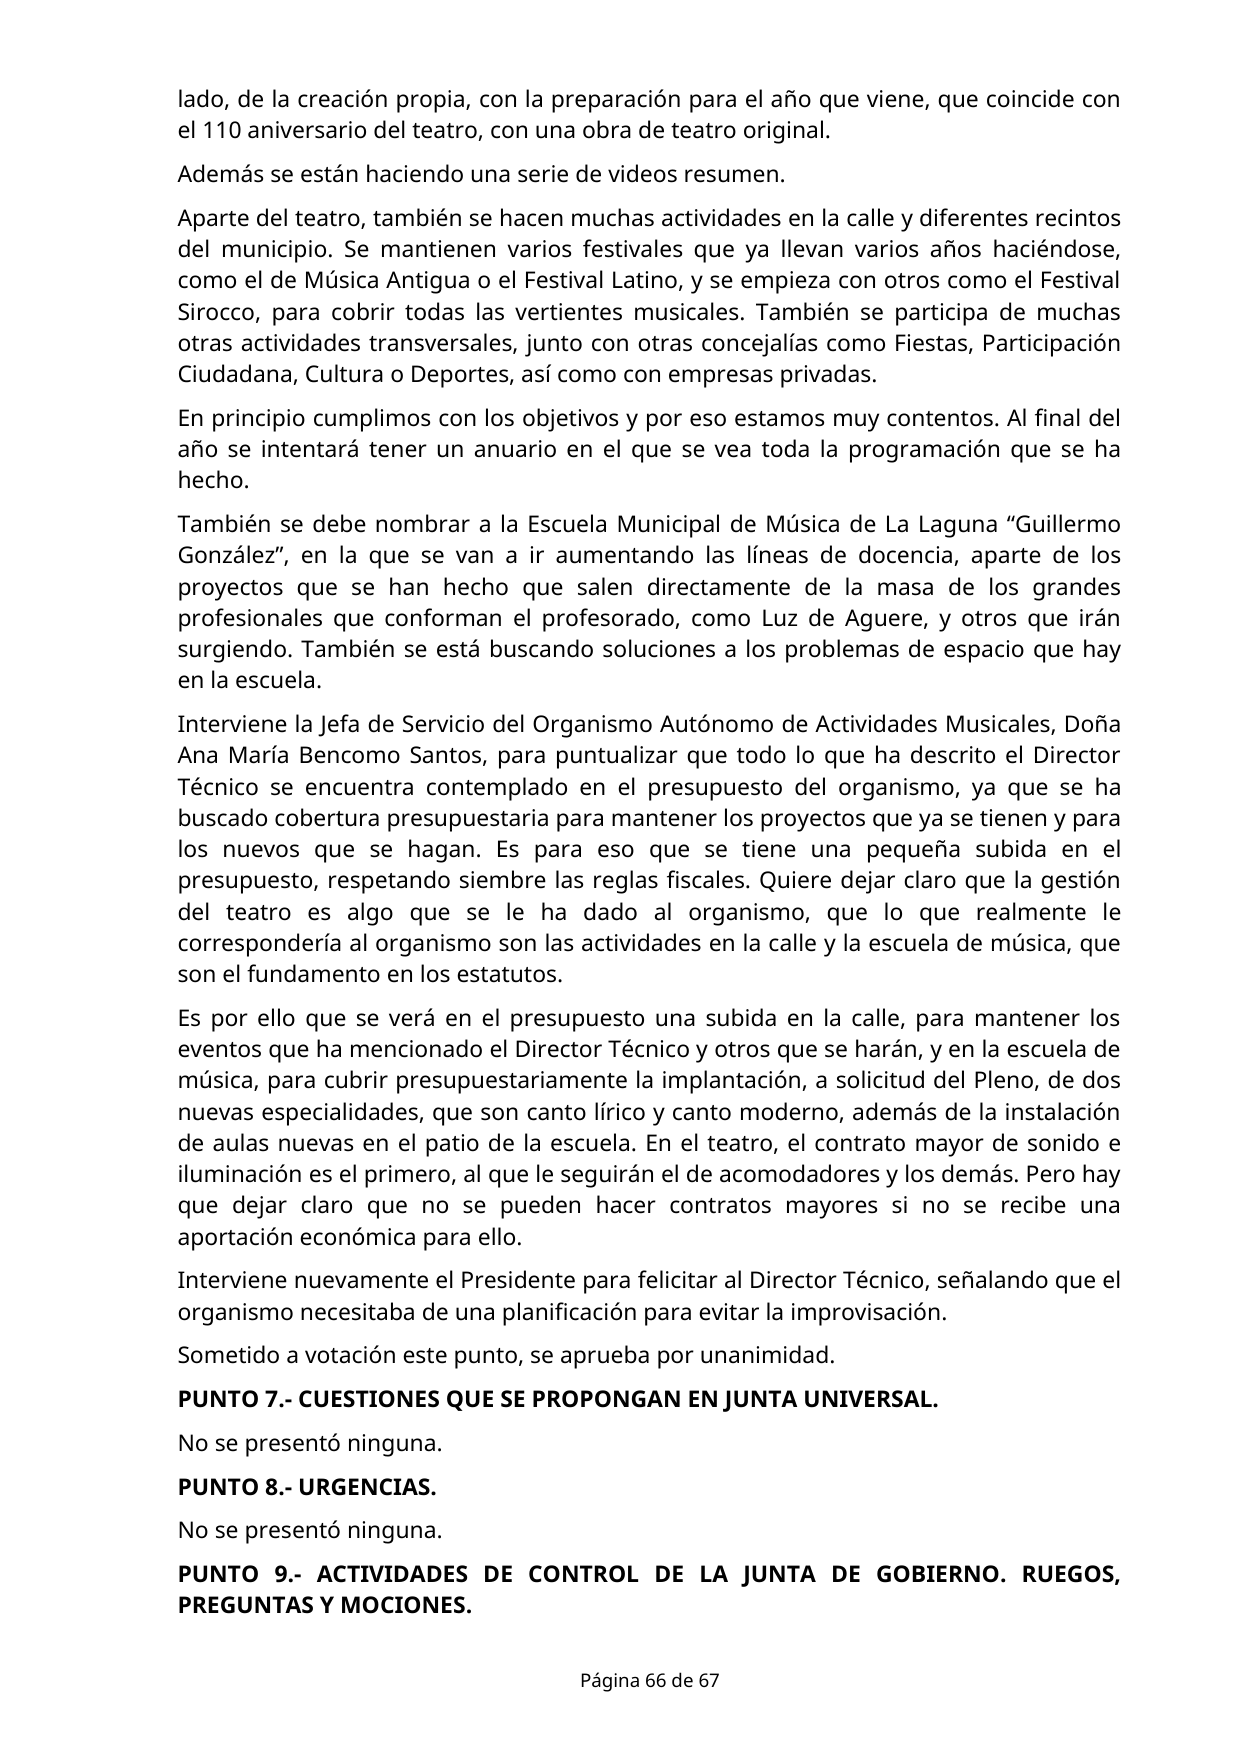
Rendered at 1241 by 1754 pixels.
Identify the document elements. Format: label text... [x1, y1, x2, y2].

text Interviene la Jefa de Servicio del Organismo Autónomo de Actividades Musicales, Doña Ana María Bencomo Santos, para puntualizar que todo lo que ha descrito el Director Técnico se encuentra contemplado en el presupuesto del organismo, ya que se ha buscado cobertura presupuestaria para mantener los proyectos que ya se tienen y para los nuevos que se hagan. Es para eso que se tiene una pequeña subida en el presupuesto, respetando siembre las reglas fiscales. Quiere dejar claro que la gestión del teatro es algo que se le ha dado al organismo, que lo que realmente le correspondería al organismo son las actividades en la calle y la escuela de música, que son el fundamento en los estatutos. [177, 708, 1122, 989]
text En principio cumplimos con los objetivos y por eso estamos muy contentos. Al final del año se intentará tener un anuario en el que se vea toda la programación que se ha hecho. [177, 402, 1122, 496]
text Además se están haciendo una serie de videos resumen. [177, 158, 1122, 189]
text PUNTO 7.- CUESTIONES QUE SE PROPONGAN EN JUNTA UNIVERSAL. [177, 1383, 1122, 1414]
text PUNTO 9.- ACTIVIDADES DE CONTROL DE LA JUNTA DE GOBIERNO. RUEGOS, PREGUNTAS Y MOCIONES. [177, 1558, 1122, 1621]
text No se presentó ninguna. [177, 1427, 1122, 1458]
text lado, de la creación propia, con la preparación para el año que viene, que coincide con el 110 aniversario del teatro, con una obra de teatro original. [177, 83, 1122, 146]
text Sometido a votación este punto, se aprueba por unanimidad. [177, 1339, 1122, 1371]
text Es por ello que se verá en el presupuesto una subida en la calle, para mantener los eventos que ha mencionado el Director Técnico y otros que se harán, y en la escuela de música, para cubrir presupuestariamente la implantación, a solicitud del Pleno, de dos nuevas especialidades, que son canto lírico y canto moderno, además de la instalación de aulas nuevas en el patio de la escuela. En el teatro, el contrato mayor de sonido e iluminación es el primero, al que le seguirán el de acomodadores y los demás. Pero hay que dejar claro que no se pueden hacer contratos mayores si no se recibe una aportación económica para ello. [177, 1002, 1122, 1252]
text Interviene nuevamente el Presidente para felicitar al Director Técnico, señalando que el organismo necesitaba de una planificación para evitar la improvisación. [177, 1264, 1122, 1327]
text Aparte del teatro, también se hacen muchas actividades en la calle y diferentes recintos del municipio. Se mantienen varios festivales que ya llevan varios años haciéndose, como el de Música Antigua o el Festival Latino, y se empieza con otros como el Festival Sirocco, para cobrir todas las vertientes musicales. También se participa de muchas otras actividades transversales, junto con otras concejalías como Fiestas, Participación Ciudadana, Cultura o Deportes, así como con empresas privadas. [177, 202, 1122, 389]
text PUNTO 8.- URGENCIAS. [177, 1471, 1122, 1502]
text No se presentó ninguna. [177, 1514, 1122, 1546]
text También se debe nombrar a la Escuela Municipal de Música de La Laguna “Guillermo González”, en la que se van a ir aumentando las líneas de docencia, aparte de los proyectos que se han hecho que salen directamente de la masa de los grandes profesionales que conforman el profesorado, como Luz de Aguere, y otros que irán surgiendo. También se está buscando soluciones a los problemas de espacio que hay en la escuela. [177, 508, 1122, 696]
